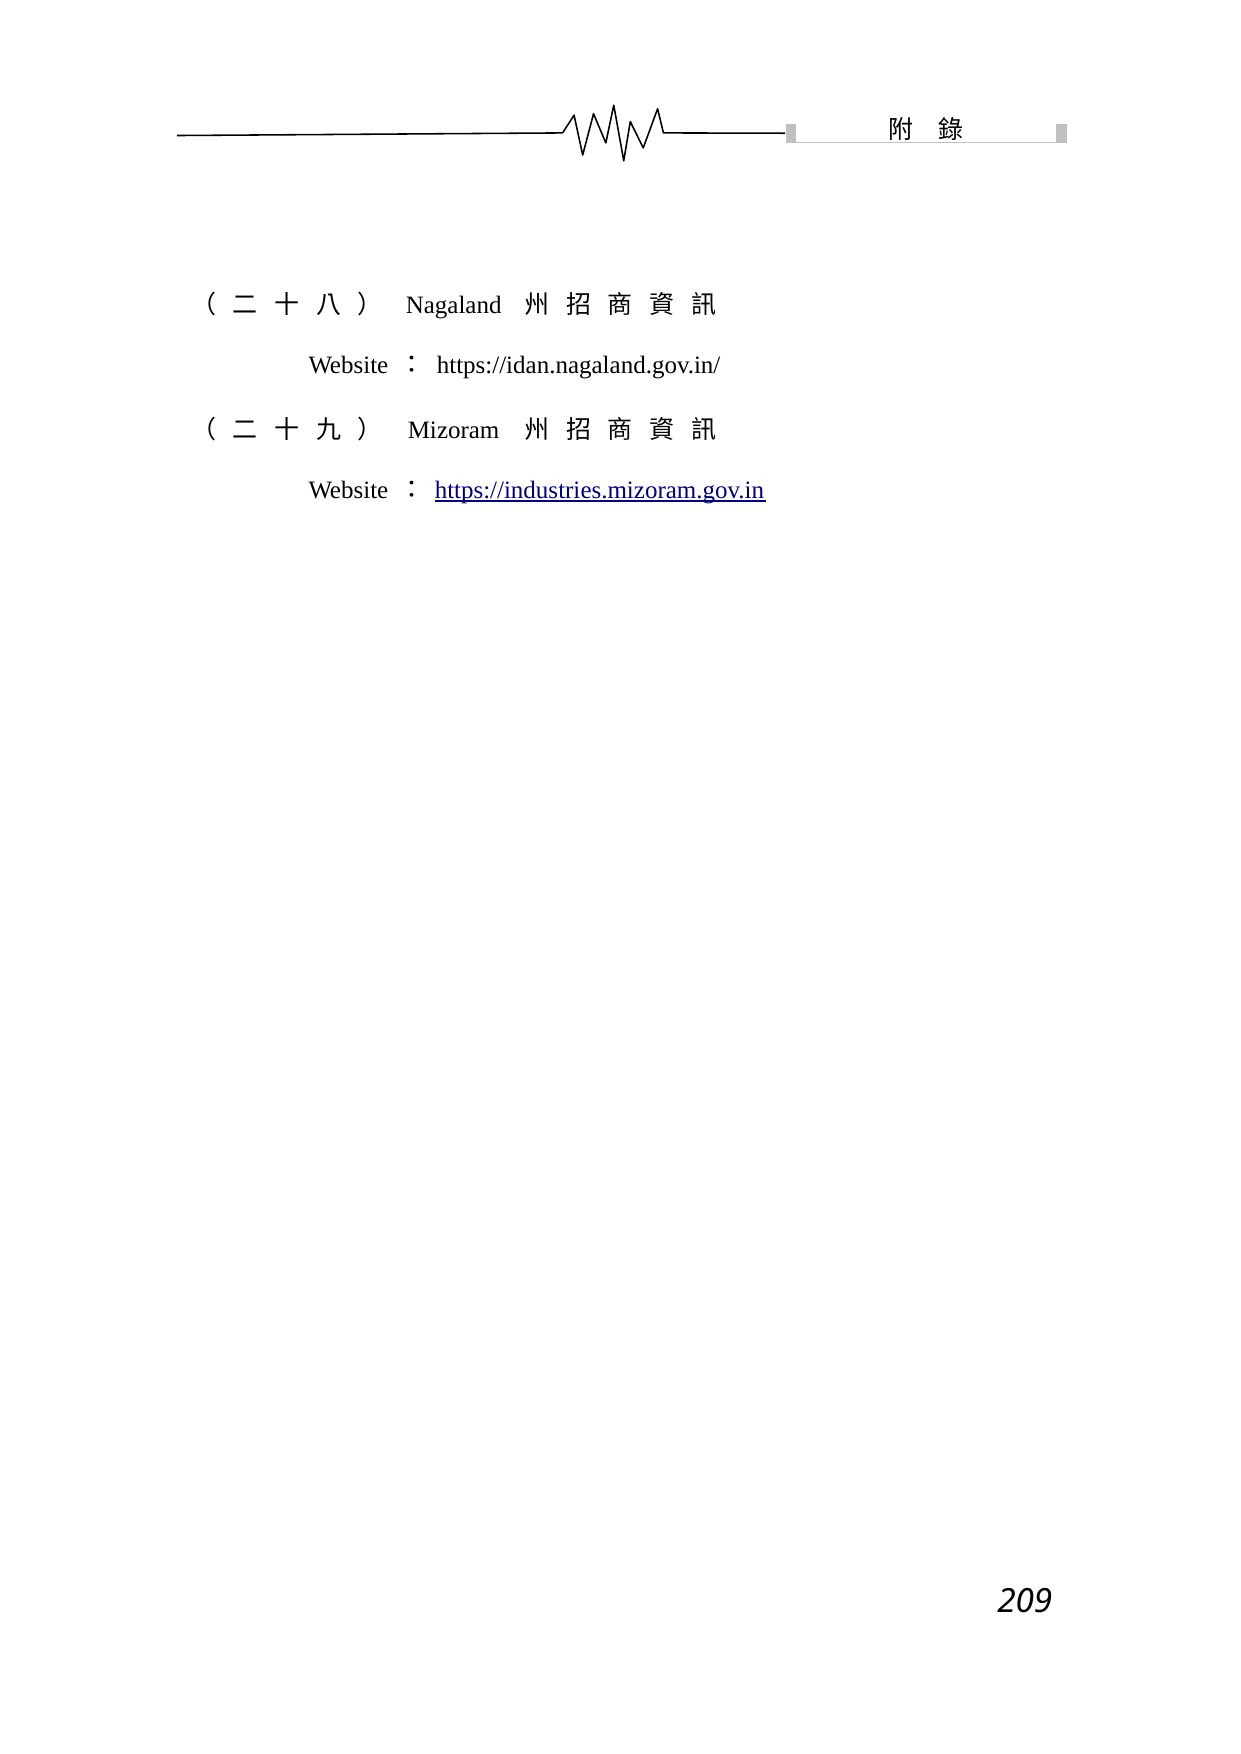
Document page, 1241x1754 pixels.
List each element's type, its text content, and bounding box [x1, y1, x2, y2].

text （二十八）Nagaland州招商資訊 [183, 250, 1058, 313]
text （二十九）Mizoram州招商資訊 [183, 375, 1058, 438]
text Website：https://industries.mizoram.gov.in [183, 438, 1058, 500]
text Website：https://idan.nagaland.gov.in/ [183, 313, 1058, 375]
